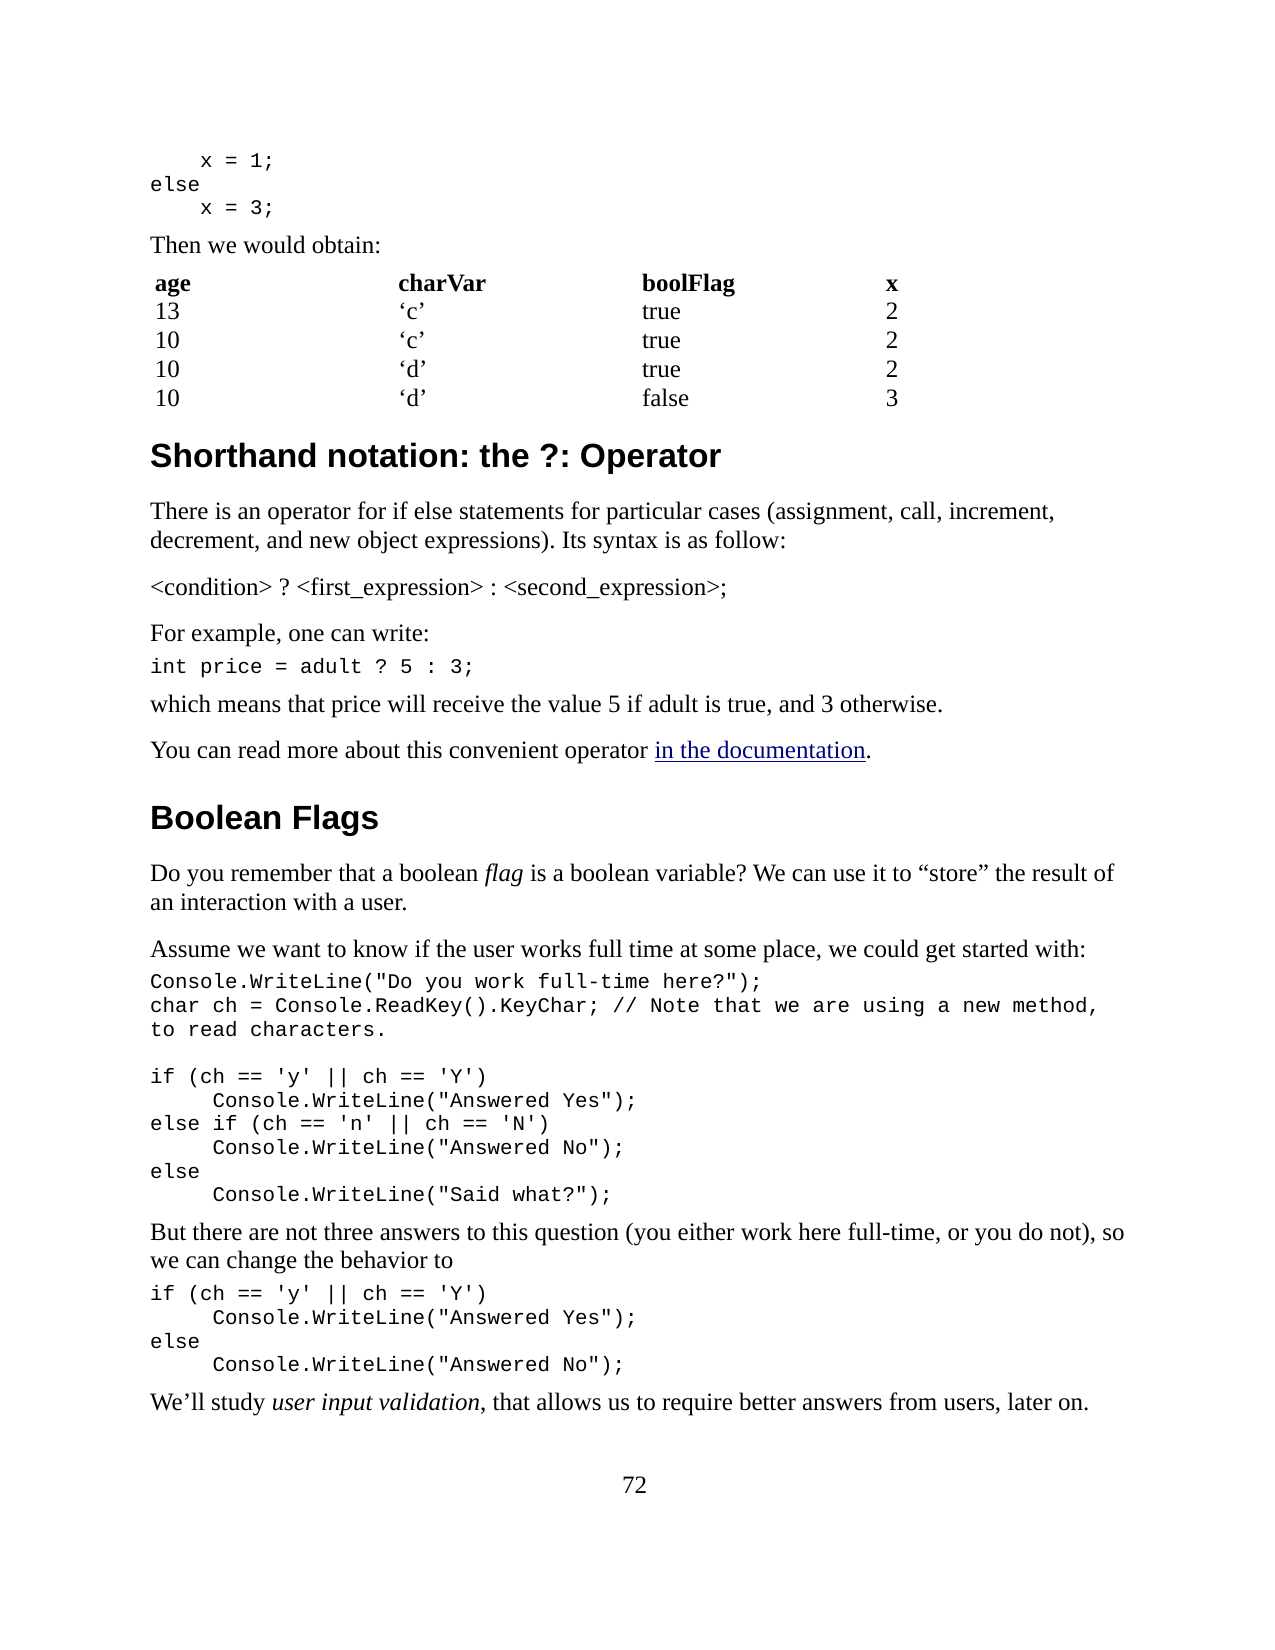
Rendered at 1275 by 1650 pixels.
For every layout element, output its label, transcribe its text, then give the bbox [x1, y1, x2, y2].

table_cell 2 [881, 296, 1125, 325]
text Console.WriteLine("Answered No"); [150, 1137, 1125, 1161]
table_cell 3 [881, 383, 1125, 411]
table_cell true [638, 296, 881, 325]
text Console.WriteLine("Said what?"); [150, 1184, 1125, 1208]
text Console.WriteLine("Answered Yes"); [150, 1090, 1125, 1113]
table_cell 10 [150, 325, 394, 354]
text Do you remember that a boolean flag is a boolean variable? We can use it to “store” the result of an interaction with a user. [150, 858, 1125, 916]
text But there are not three answers to this question (you either work here full-time, or you do not), so we can change the behavior to [150, 1217, 1125, 1274]
text else [150, 1331, 1125, 1354]
text char ch = Console.ReadKey().KeyChar; // Note that we are using a new method, to read characters. [150, 995, 1125, 1042]
text else if (ch == 'n' || ch == 'N') [150, 1113, 1125, 1137]
table_cell ‘c’ [394, 296, 637, 325]
table_cell ‘d’ [394, 383, 637, 411]
text which means that price will receive the value 5 if adult is true, and 3 otherwise. [150, 689, 1125, 718]
text For example, one can write: [150, 618, 1125, 647]
text if (ch == 'y' || ch == 'Y') [150, 1066, 1125, 1090]
table_cell ‘c’ [394, 325, 637, 354]
subtitle Boolean Flags [150, 798, 1125, 837]
text x = 1; [150, 150, 1125, 174]
table_header charVar [394, 268, 637, 296]
table_cell 2 [881, 325, 1125, 354]
text You can read more about this convenient operator in the documentation. [150, 736, 1125, 764]
text x = 3; [150, 197, 1125, 221]
table_cell true [638, 325, 881, 354]
table_cell 10 [150, 383, 394, 411]
subtitle Shorthand notation: the ?: Operator [150, 436, 1125, 475]
text We’ll study user input validation, that allows us to require better answers from users, later on. [150, 1387, 1125, 1416]
table_cell true [638, 354, 881, 383]
table_cell false [638, 383, 881, 411]
table_cell ‘d’ [394, 354, 637, 383]
text <condition> ? <first_expression> : <second_expression>; [150, 572, 1125, 601]
text Assume we want to know if the user works full time at some place, we could get started with: [150, 934, 1125, 962]
text int price = adult ? 5 : 3; [150, 656, 1125, 680]
text There is an operator for if else statements for particular cases (assignment, call, increment, decrement, and new object expressions). Its syntax is as follow: [150, 496, 1125, 554]
table_cell 2 [881, 354, 1125, 383]
table_cell 13 [150, 296, 394, 325]
text Console.WriteLine("Answered Yes"); [150, 1307, 1125, 1331]
text Then we would obtain: [150, 230, 1125, 259]
table_header boolFlag [638, 268, 881, 296]
text Console.WriteLine("Answered No"); [150, 1354, 1125, 1378]
text Console.WriteLine("Do you work full-time here?"); [150, 971, 1125, 995]
text if (ch == 'y' || ch == 'Y') [150, 1283, 1125, 1307]
table_header x [881, 268, 1125, 296]
text else [150, 174, 1125, 197]
table_header age [150, 268, 394, 296]
text else [150, 1161, 1125, 1184]
table_cell 10 [150, 354, 394, 383]
